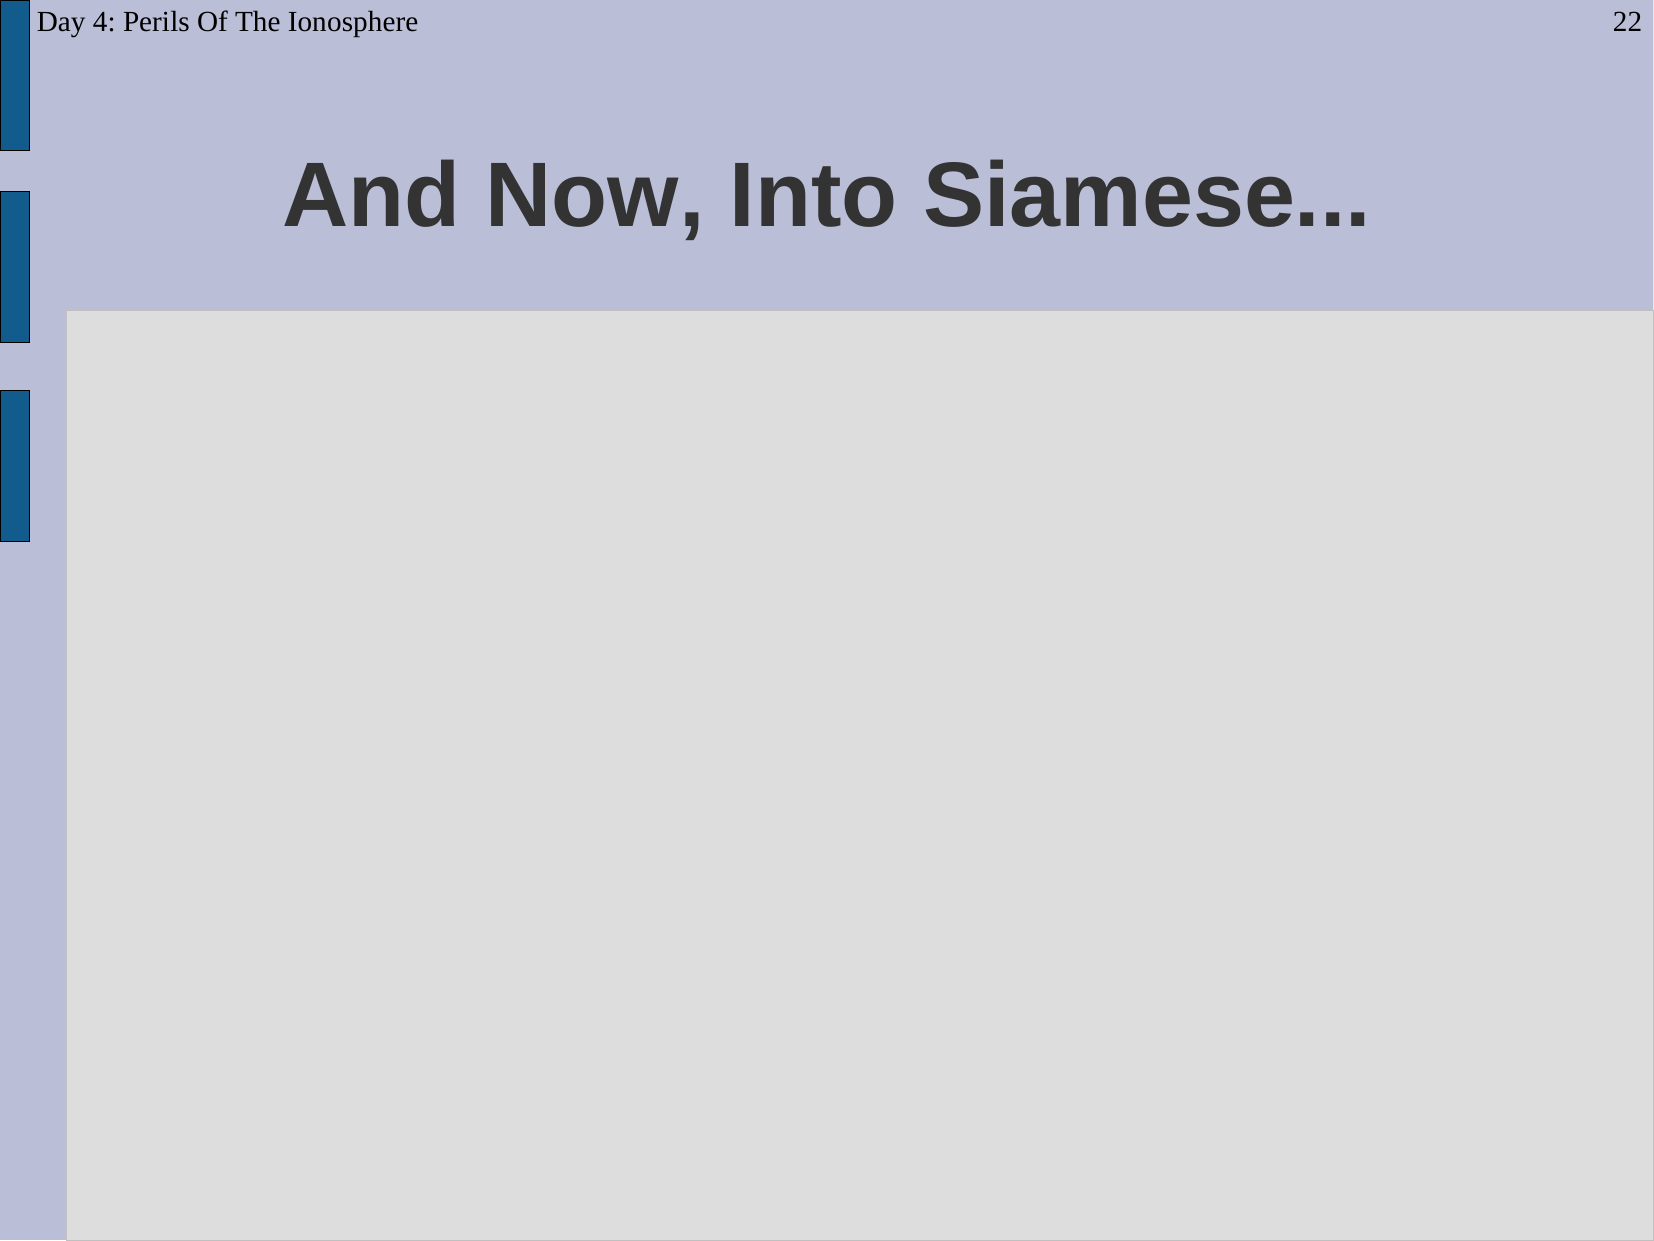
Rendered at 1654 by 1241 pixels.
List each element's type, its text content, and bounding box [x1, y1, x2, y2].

title And Now, Into Siamese... [121, 98, 1534, 291]
